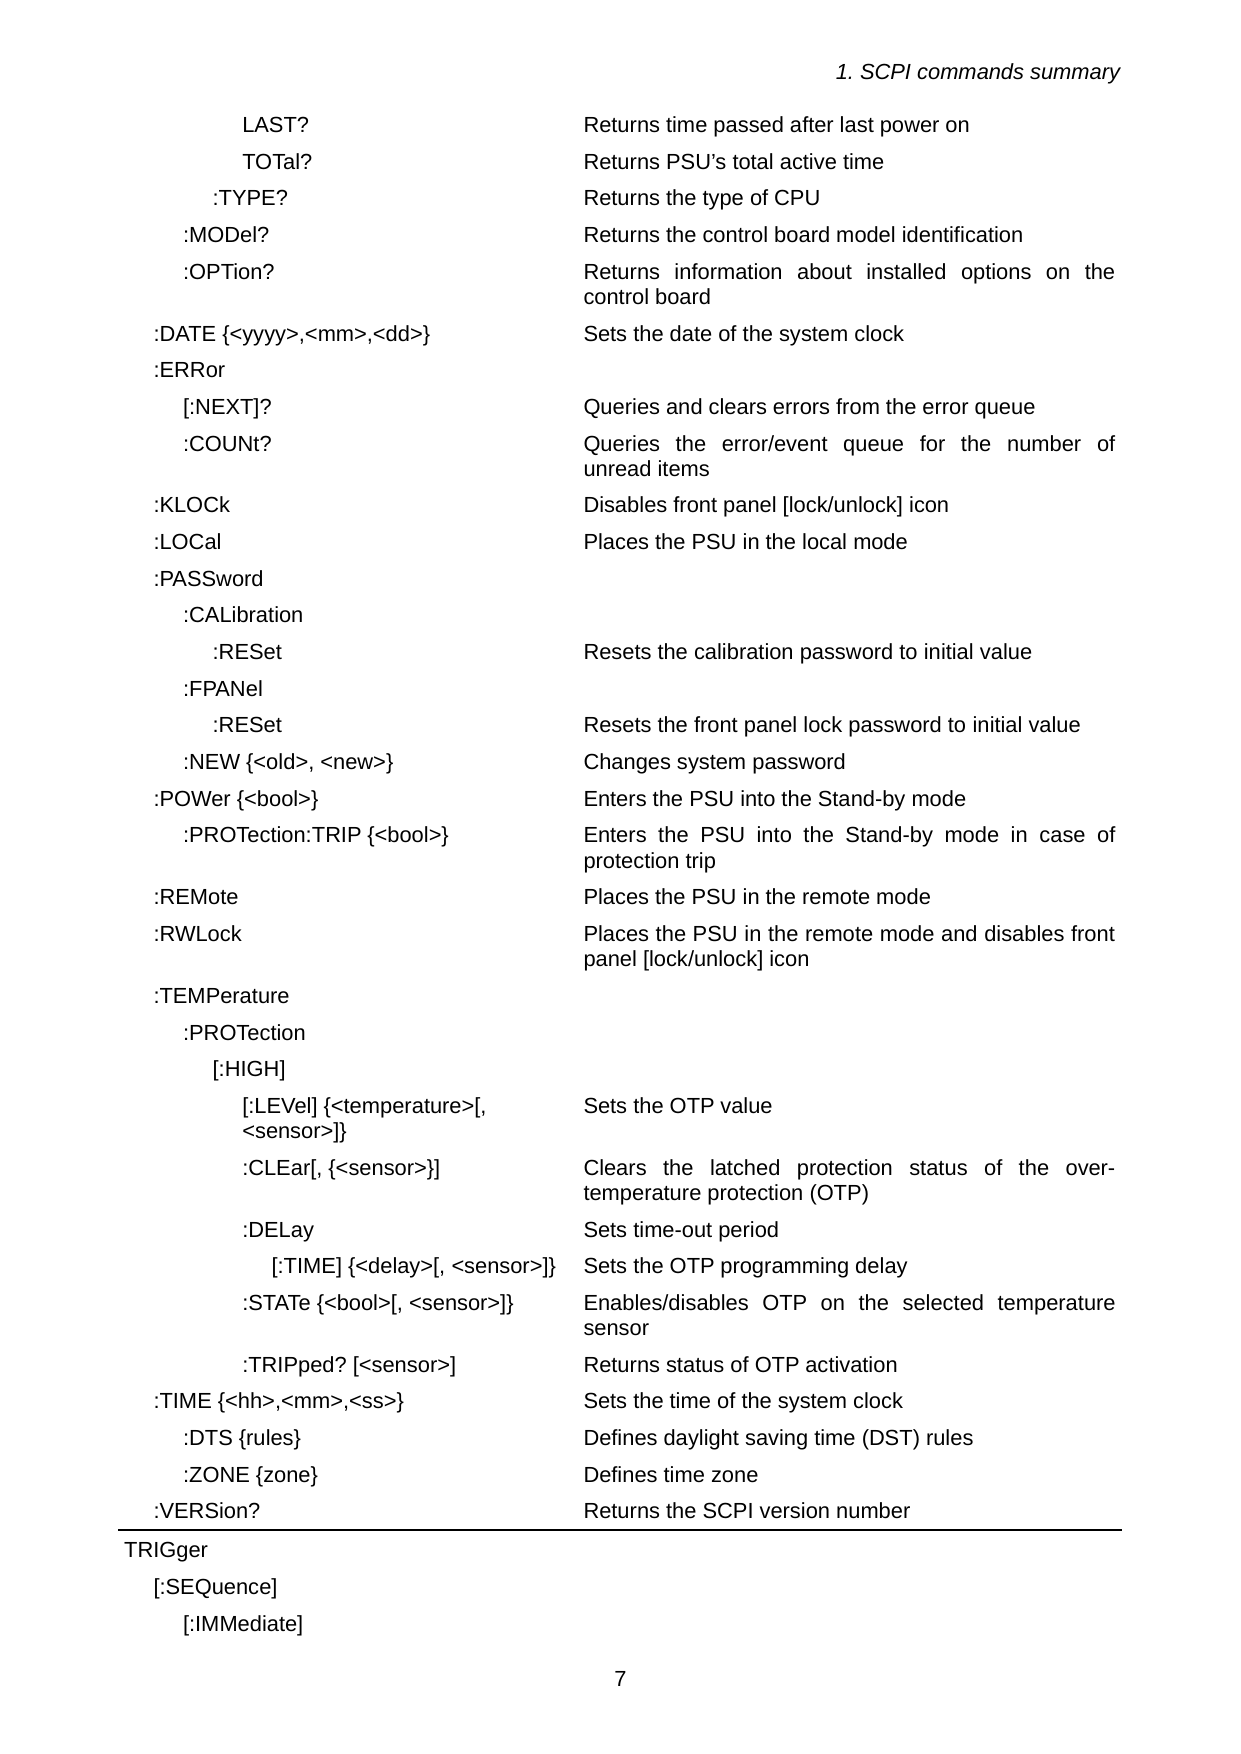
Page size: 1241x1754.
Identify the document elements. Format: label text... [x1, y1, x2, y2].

table_cell Places the PSU in the remote mode [578, 879, 1122, 915]
table_cell :RESet [118, 707, 577, 743]
table_cell [578, 560, 1122, 597]
table_cell Resets the calibration password to initial value [578, 633, 1122, 670]
table_cell [:IMMediate] [118, 1605, 577, 1641]
table_cell Enters the PSU into the Stand-by mode in case of protection trip [578, 817, 1122, 878]
table_cell Disables front panel [lock/unlock] icon [578, 487, 1122, 523]
table_cell Sets the OTP value [578, 1087, 1122, 1149]
table_cell [578, 1050, 1122, 1087]
table_cell :VERSion? [118, 1493, 577, 1529]
table_cell :TYPE? [118, 180, 577, 216]
table_cell Enables/disables OTP on the selected temperature sensor [578, 1284, 1122, 1346]
table_cell :STATe {<bool>[, <sensor>]} [118, 1284, 577, 1346]
table_cell Queries and clears errors from the error queue [578, 388, 1122, 425]
table_cell Enters the PSU into the Stand-by mode [578, 780, 1122, 817]
table_cell [578, 1531, 1122, 1568]
table_cell [578, 977, 1122, 1014]
table_cell TOTal? [118, 143, 577, 179]
table_cell :POWer {<bool>} [118, 780, 577, 817]
table_cell :PROTection:TRIP {<bool>} [118, 817, 577, 878]
table_cell :COUNt? [118, 425, 577, 487]
table_cell :MODel? [118, 216, 577, 253]
table_cell LAST? [118, 106, 577, 143]
table_cell :DTS {rules} [118, 1419, 577, 1456]
table_cell Queries the error/event queue for the number of unread items [578, 425, 1122, 487]
table_cell :ERRor [118, 351, 577, 388]
table_cell Returns the type of CPU [578, 180, 1122, 216]
table_cell Sets the time of the system clock [578, 1383, 1122, 1419]
table_cell Sets the OTP programming delay [578, 1248, 1122, 1284]
table_cell Defines daylight saving time (DST) rules [578, 1419, 1122, 1456]
table_cell :ZONE {zone} [118, 1456, 577, 1493]
table_cell :DELay [118, 1211, 577, 1247]
table_cell Returns time passed after last power on [578, 106, 1122, 143]
table_cell [578, 1568, 1122, 1605]
table_cell :TEMPerature [118, 977, 577, 1014]
table_cell [578, 1014, 1122, 1050]
table_cell Returns status of OTP activation [578, 1346, 1122, 1383]
table_cell Returns the control board model identification [578, 216, 1122, 253]
table_cell :RESet [118, 633, 577, 670]
table_cell Clears the latched protection status of the over-temperature protection (OTP) [578, 1149, 1122, 1211]
table_cell Places the PSU in the remote mode and disables front panel [lock/unlock] icon [578, 915, 1122, 977]
table_cell :REMote [118, 879, 577, 915]
table_cell :TIME {<hh>,<mm>,<ss>} [118, 1383, 577, 1419]
table_cell [578, 351, 1122, 388]
table_cell Returns information about installed options on the control board [578, 253, 1122, 315]
table_cell :TRIPped? [<sensor>] [118, 1346, 577, 1383]
table_cell :CLEar[, {<sensor>}] [118, 1149, 577, 1211]
table_cell [578, 1605, 1122, 1641]
table_cell Resets the front panel lock password to initial value [578, 707, 1122, 743]
table_cell [:NEXT]? [118, 388, 577, 425]
table_cell :OPTion? [118, 253, 577, 315]
table_cell :LOCal [118, 523, 577, 560]
table_cell [:SEQuence] [118, 1568, 577, 1605]
table_cell Sets time-out period [578, 1211, 1122, 1247]
table_cell :RWLock [118, 915, 577, 977]
table_cell Returns PSU’s total active time [578, 143, 1122, 179]
table_cell [:HIGH] [118, 1050, 577, 1087]
table_cell :DATE {<yyyy>,<mm>,<dd>} [118, 315, 577, 351]
table_cell :KLOCk [118, 487, 577, 523]
table_cell Sets the date of the system clock [578, 315, 1122, 351]
table_cell [578, 670, 1122, 707]
table_cell Returns the SCPI version number [578, 1493, 1122, 1529]
table_cell :NEW {<old>, <new>} [118, 743, 577, 780]
table_cell Places the PSU in the local mode [578, 523, 1122, 560]
table_cell :PASSword [118, 560, 577, 597]
table_cell :CALibration [118, 597, 577, 633]
table_cell [578, 597, 1122, 633]
table_cell [:LEVel] {<temperature>[, <sensor>]} [118, 1087, 577, 1149]
table_cell [:TIME] {<delay>[, <sensor>]} [118, 1248, 577, 1284]
table_cell Defines time zone [578, 1456, 1122, 1493]
table_cell Changes system password [578, 743, 1122, 780]
table_cell :PROTection [118, 1014, 577, 1050]
table_cell :FPANel [118, 670, 577, 707]
table_cell TRIGger [118, 1531, 577, 1568]
